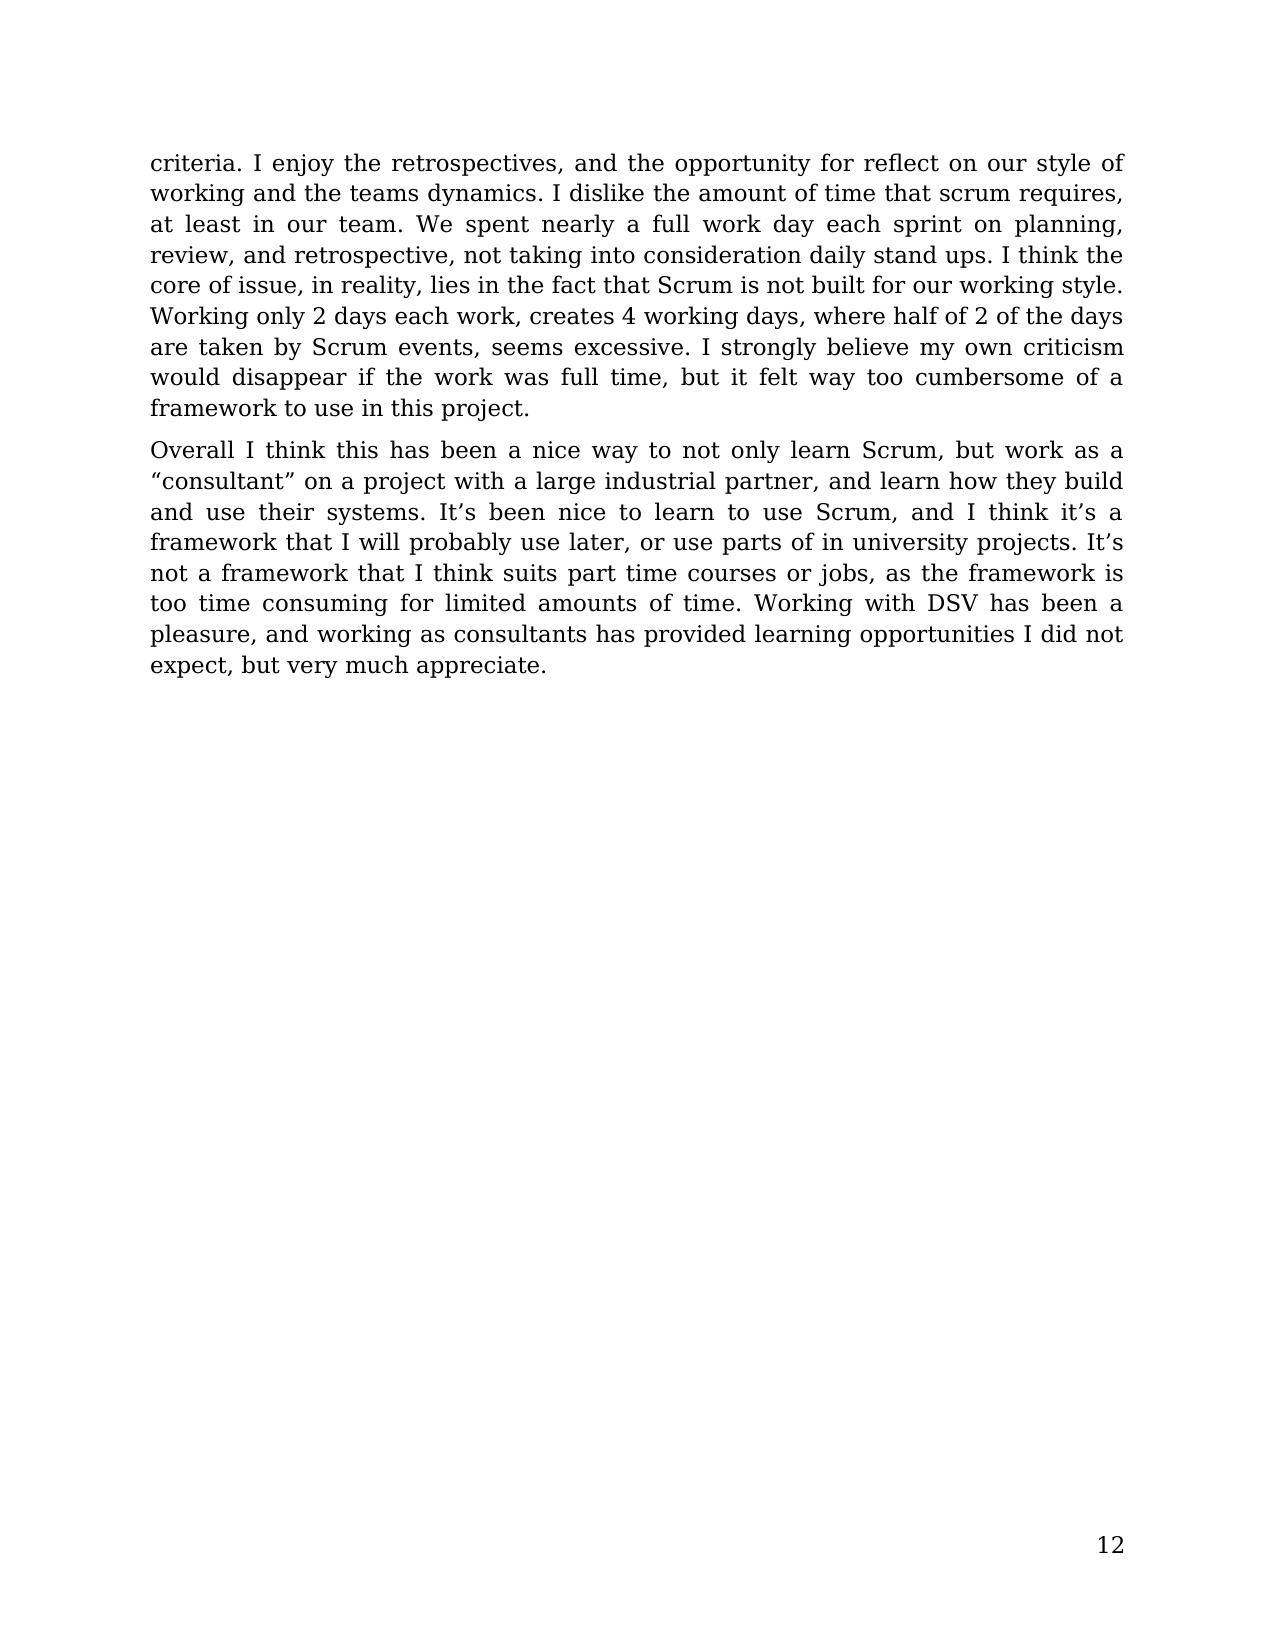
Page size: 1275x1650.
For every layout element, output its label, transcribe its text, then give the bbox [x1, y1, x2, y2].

text criteria. I enjoy the retrospectives, and the opportunity for reflect on our style of working and the teams dynamics. I dislike the amount of time that scrum requires, at least in our team. We spent nearly a full work day each sprint on planning, review, and retrospective, not taking into consideration daily stand ups. I think the core of issue, in reality, lies in the fact that Scrum is not built for our working style. Working only 2 days each work, creates 4 working days, where half of 2 of the days are taken by Scrum events, seems excessive. I strongly believe my own criticism would disappear if the work was full time, but it felt way too cumbersome of a framework to use in this project. [150, 150, 1125, 422]
text Overall I think this has been a nice way to not only learn Scrum, but work as a “consultant” on a project with a large industrial partner, and learn how they build and use their systems. It’s been nice to learn to use Scrum, and I think it’s a framework that I will probably use later, or use parts of in university projects. It’s not a framework that I think suits part time courses or jobs, as the framework is too time consuming for limited amounts of time. Working with DSV has been a pleasure, and working as consultants has provided learning opportunities I did not expect, but very much appreciate. [150, 437, 1125, 678]
